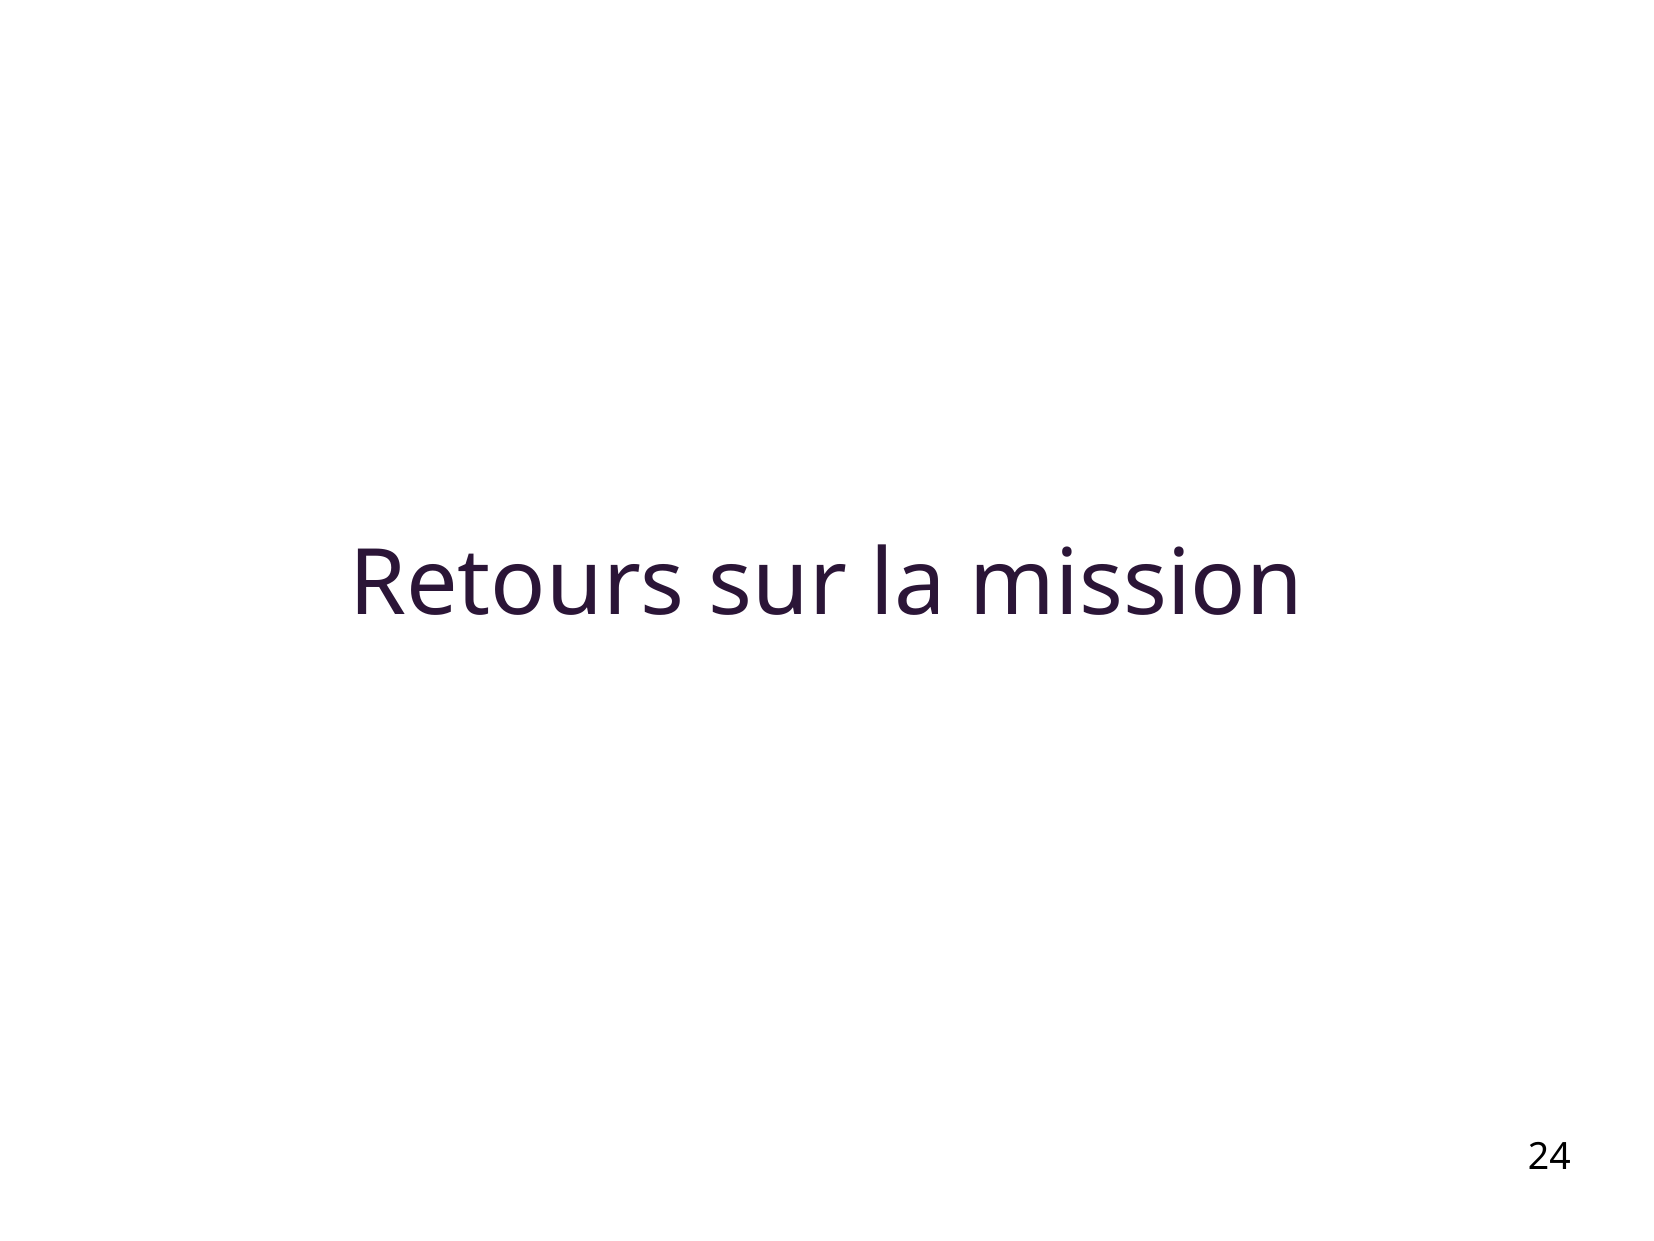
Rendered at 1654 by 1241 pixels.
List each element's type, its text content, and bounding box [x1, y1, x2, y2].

title Retours sur la mission [82, 516, 1571, 724]
